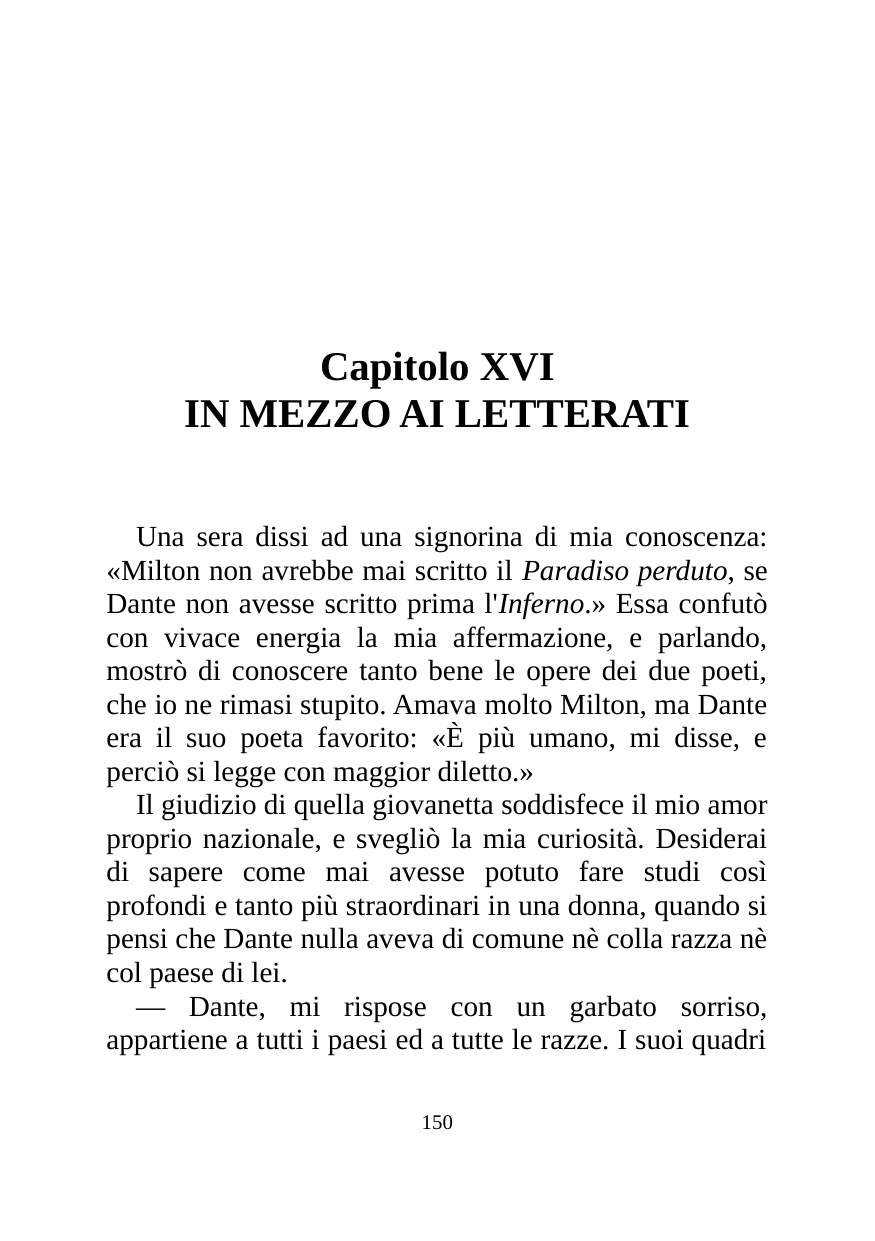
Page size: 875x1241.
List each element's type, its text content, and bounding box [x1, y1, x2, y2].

text Il giudizio di quella giovanetta soddisfece il mio amor proprio nazionale, e svegliò la mia curiosità. Desiderai di sapere come mai avesse potuto fare studi così profondi e tanto più straordinari in una donna, quando si pensi che Dante nulla aveva di comune nè colla razza nè col paese di lei. [106, 787, 768, 989]
text — Dante, mi rispose con un garbato sorriso, appartiene a tutti i paesi ed a tutte le razze. I suoi quadri [106, 989, 768, 1056]
subtitle Capitolo XVI IN MEZZO AI LETTERATI [106, 342, 768, 436]
text Una sera dissi ad una signorina di mia conoscenza: «Milton non avrebbe mai scritto il Paradiso perduto, se Dante non avesse scritto prima l'Inferno.» Essa confutò con vivace energia la mia affermazione, e parlando, mostrò di conoscere tanto bene le opere dei due poeti, che io ne rimasi stupito. Amava molto Milton, ma Dante era il suo poeta favorito: «È più umano, mi disse, e perciò si legge con maggior diletto.» [106, 519, 768, 787]
